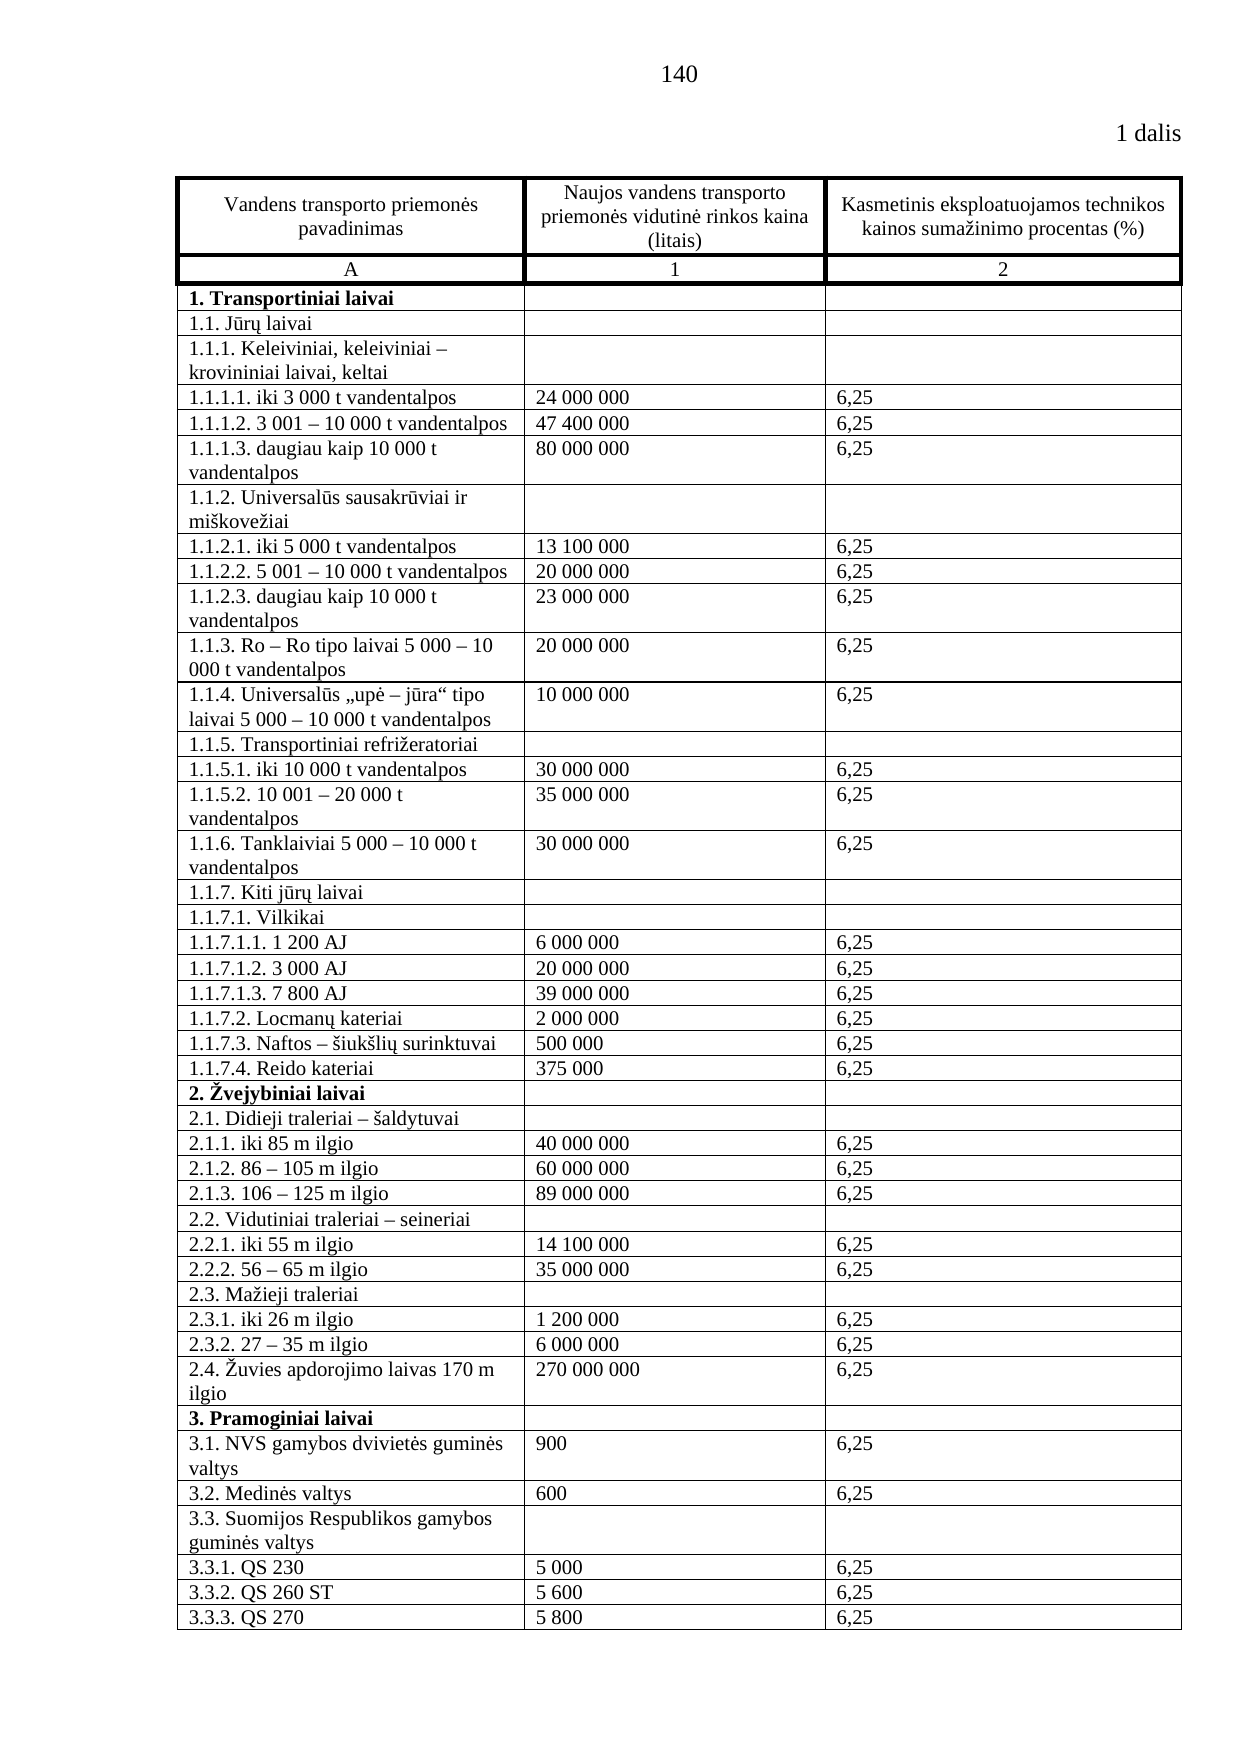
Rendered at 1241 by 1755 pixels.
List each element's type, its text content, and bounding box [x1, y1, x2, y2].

text 1 dalis [177, 118, 1181, 147]
